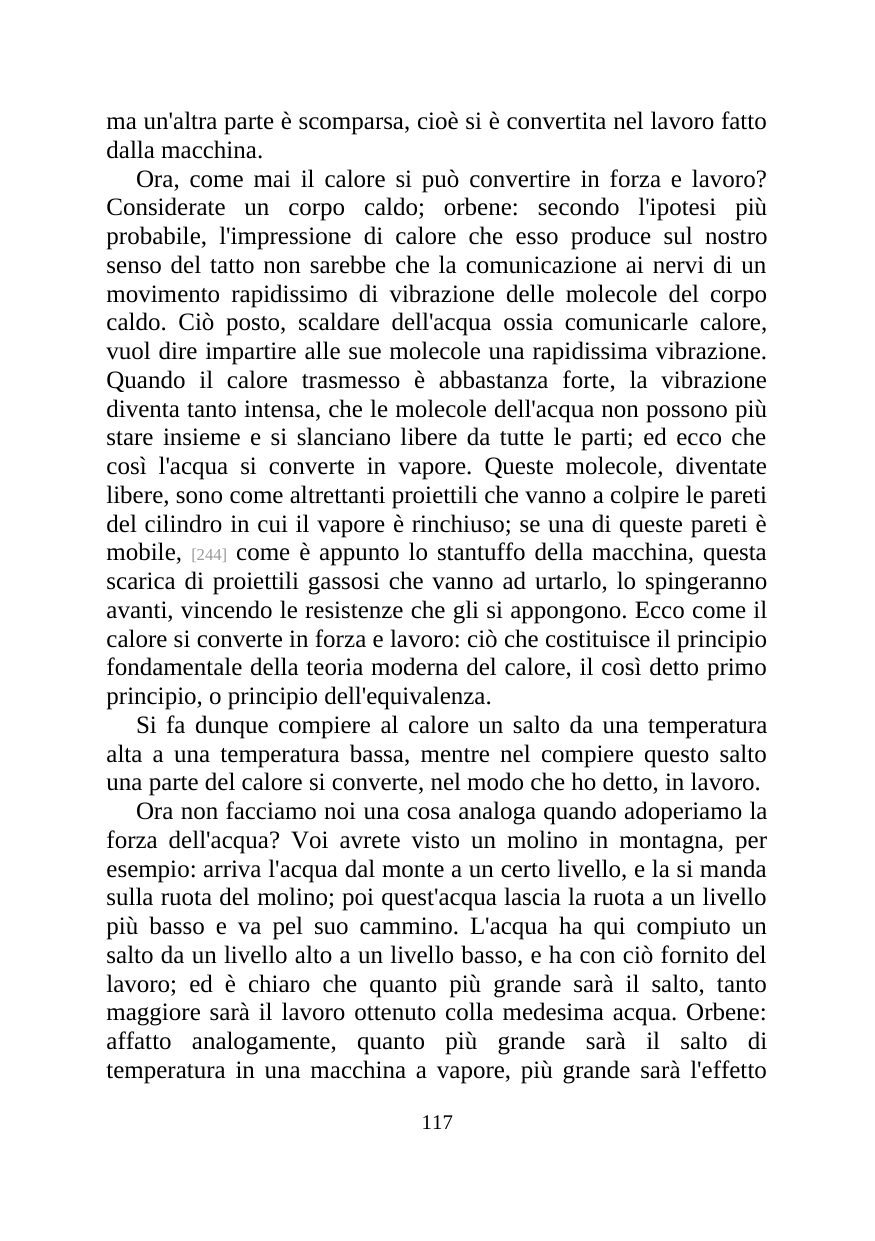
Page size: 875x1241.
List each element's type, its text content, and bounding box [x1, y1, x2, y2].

text Ora non facciamo noi una cosa analoga quando adoperiamo la forza dell'acqua? Voi avrete visto un molino in montagna, per esempio: arriva l'acqua dal monte a un certo livello, e la si manda sulla ruota del molino; poi quest'acqua lascia la ruota a un livello più basso e va pel suo cammino. L'acqua ha qui compiuto un salto da un livello alto a un livello basso, e ha con ciò fornito del lavoro; ed è chiaro che quanto più grande sarà il salto, tanto maggiore sarà il lavoro ottenuto colla medesima acqua. Orbene: affatto analogamente, quanto più grande sarà il salto di temperatura in una macchina a vapore, più grande sarà l'effetto [106, 796, 768, 1084]
text Si fa dunque compiere al calore un salto da una temperatura alta a una temperatura bassa, mentre nel compiere questo salto una parte del calore si converte, nel modo che ho detto, in lavoro. [106, 710, 768, 796]
text Ora, come mai il calore si può convertire in forza e lavoro? Considerate un corpo caldo; orbene: secondo l'ipotesi più probabile, l'impressione di calore che esso produce sul nostro senso del tatto non sarebbe che la comunicazione ai nervi di un movimento rapidissimo di vibrazione delle molecole del corpo caldo. Ciò posto, scaldare dell'acqua ossia comunicarle calore, vuol dire impartire alle sue molecole una rapidissima vibrazione. Quando il calore trasmesso è abbastanza forte, la vibrazione diventa tanto intensa, che le molecole dell'acqua non possono più stare insieme e si slanciano libere da tutte le parti; ed ecco che così l'acqua si converte in vapore. Queste molecole, diventate libere, sono come altrettanti proiettili che vanno a colpire le pareti del cilindro in cui il vapore è rinchiuso; se una di queste pareti è mobile, [244] come è appunto lo stantuffo della macchina, questa scarica di proiettili gassosi che vanno ad urtarlo, lo spingeranno avanti, vincendo le resistenze che gli si appongono. Ecco come il calore si converte in forza e lavoro: ciò che costituisce il principio fondamentale della teoria moderna del calore, il così detto primo principio, o principio dell'equivalenza. [106, 164, 768, 710]
text ma un'altra parte è scomparsa, cioè si è convertita nel lavoro fatto dalla macchina. [106, 106, 768, 164]
